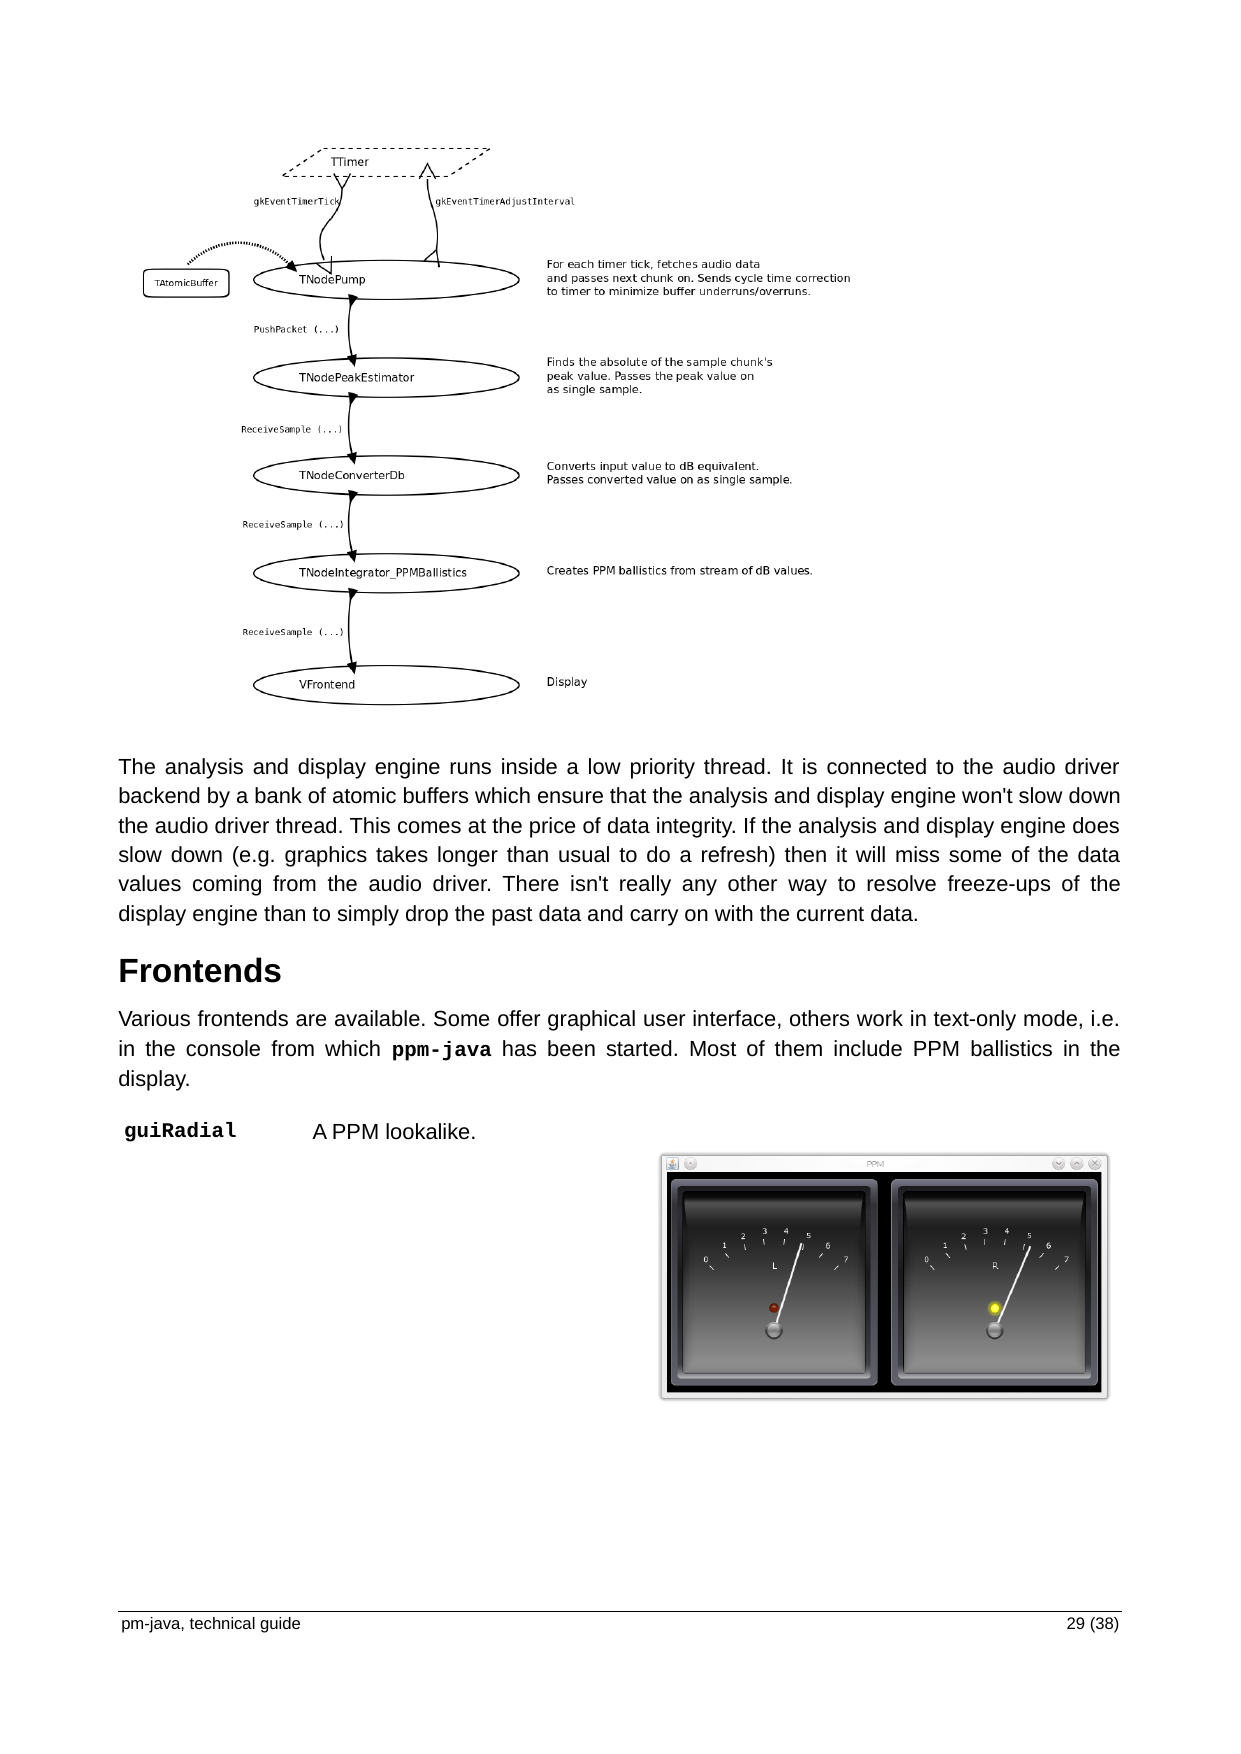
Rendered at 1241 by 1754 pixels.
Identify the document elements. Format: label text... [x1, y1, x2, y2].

table_header [621, 1114, 1122, 1457]
picture [655, 1149, 1113, 1404]
picture [127, 132, 851, 721]
table_header guiRadial [118, 1114, 307, 1457]
text The analysis and display engine runs inside a low priority thread. It is connected to the audio driver backend by a bank of atomic buffers which ensure that the analysis and display engine won't slow down the audio driver thread. This comes at the price of data integrity. If the analysis and display engine does slow down (e.g. graphics takes longer than usual to do a refresh) then it will miss some of the data values coming from the audio driver. There isn't really any other way to resolve freeze-ups of the display engine than to simply drop the past data and carry on with the current data. [118, 118, 1122, 926]
text Various frontends are available. Some offer graphical user interface, others work in text-only mode, i.e. in the console from which ppm-java has been started. Most of them include PPM ballistics in the display. [118, 1007, 1122, 1092]
subtitle Frontends [118, 952, 1122, 989]
table_header A PPM lookalike. [307, 1114, 621, 1457]
